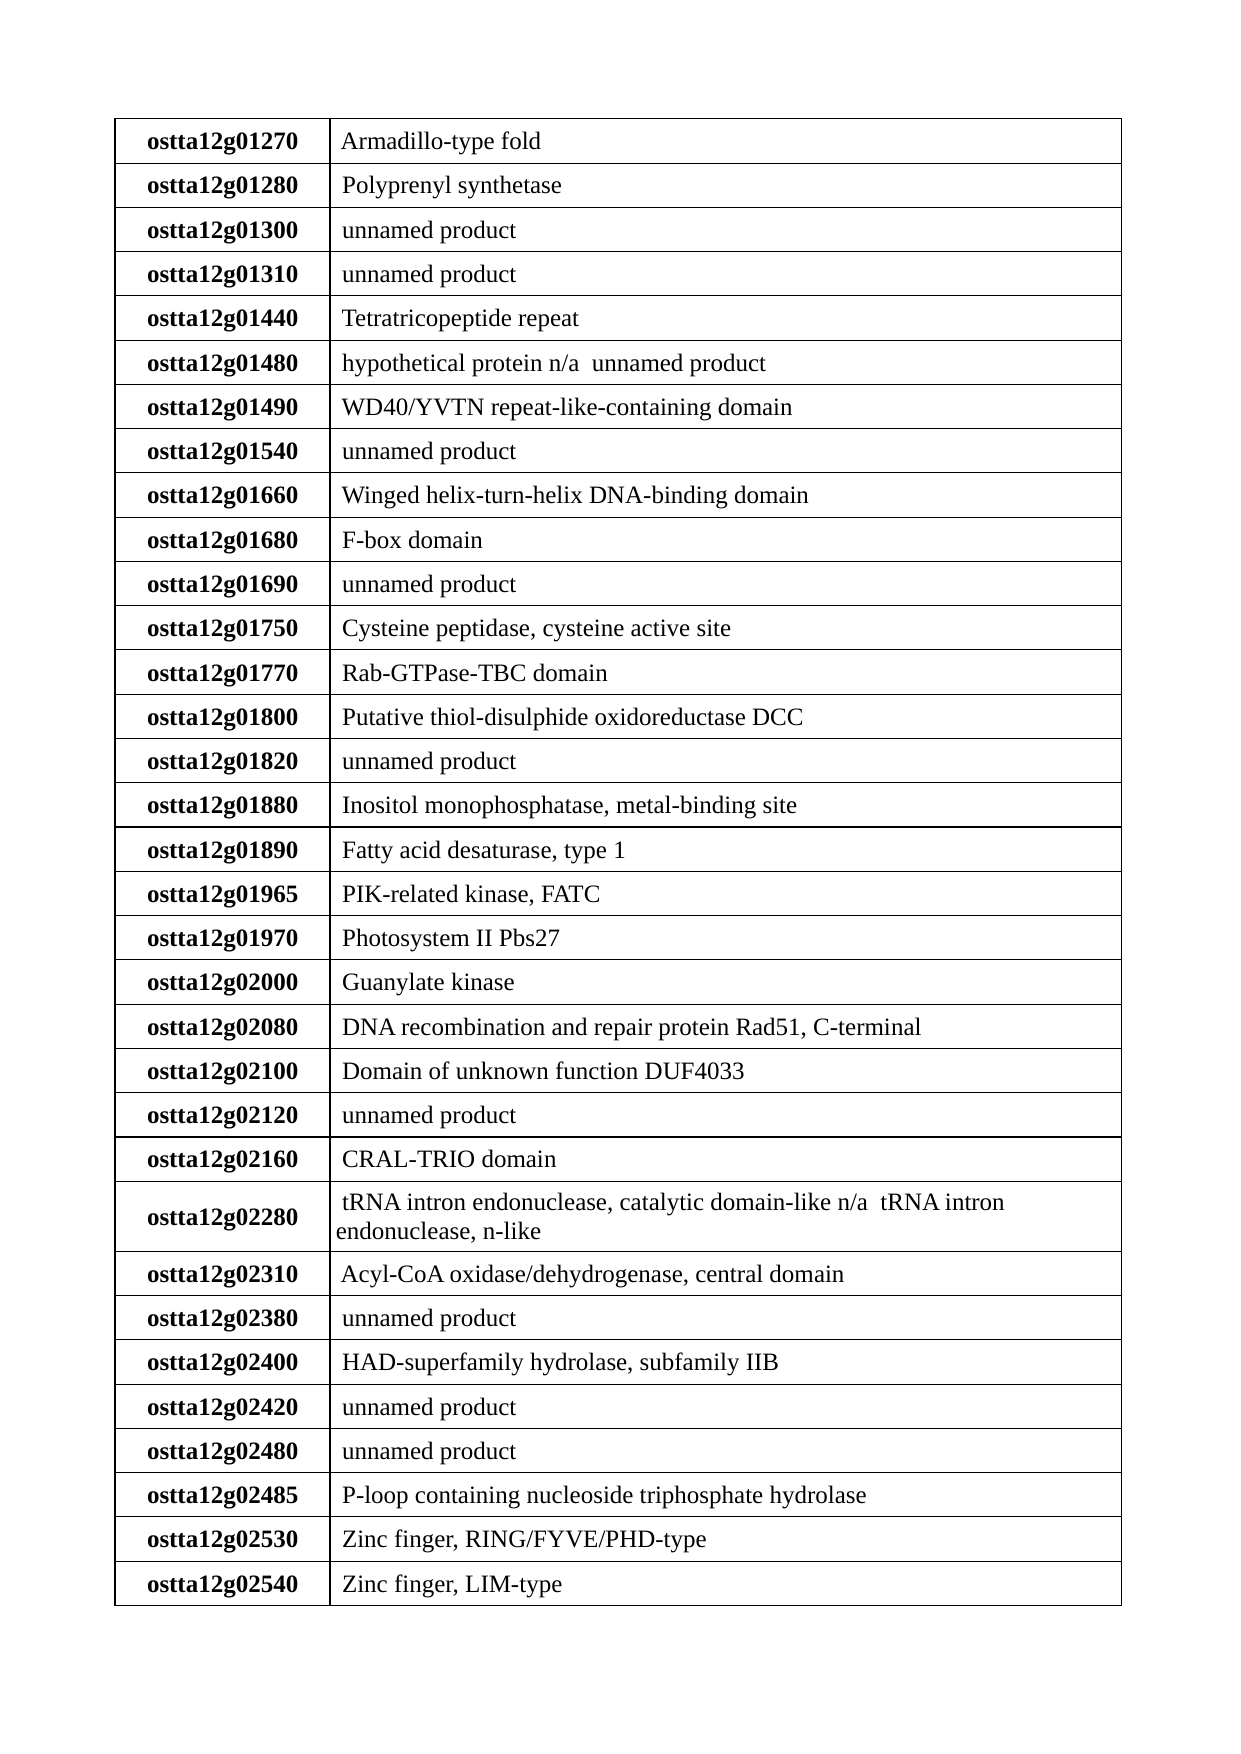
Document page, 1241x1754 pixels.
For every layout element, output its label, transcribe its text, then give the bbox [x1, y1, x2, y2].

table_cell [1122, 1472, 1240, 1516]
table_cell PIK-related kinase, FATC [331, 872, 1121, 915]
table_cell ostta12g01660 [116, 473, 329, 517]
table_cell ostta12g02380 [116, 1296, 329, 1339]
table_cell [1122, 340, 1240, 384]
table_cell Photosystem II Pbs27 [331, 916, 1121, 959]
table_cell ostta12g02310 [116, 1252, 329, 1295]
table_cell unnamed product [331, 429, 1121, 472]
table_cell ostta12g01965 [116, 872, 329, 915]
table_cell ostta12g02540 [116, 1562, 329, 1605]
table_cell [1122, 384, 1240, 428]
table_cell unnamed product [331, 1296, 1121, 1339]
table_cell ostta12g01540 [116, 429, 329, 472]
table_cell ostta12g01480 [116, 341, 329, 384]
table_cell [1122, 1561, 1240, 1605]
table_cell [1122, 649, 1240, 694]
table_cell ostta12g02160 [116, 1138, 329, 1181]
table_cell ostta12g01820 [116, 739, 329, 782]
table_cell [1122, 1428, 1240, 1472]
table_cell ostta12g01280 [116, 164, 329, 207]
table_cell Armadillo-type fold [331, 119, 1121, 162]
table_cell F-box domain [331, 518, 1121, 561]
table_cell [1122, 472, 1240, 517]
table_cell CRAL-TRIO domain [331, 1138, 1121, 1181]
table_cell ostta12g01490 [116, 385, 329, 428]
table_cell [1122, 1004, 1240, 1048]
table_cell unnamed product [331, 739, 1121, 782]
table_cell Acyl-CoA oxidase/dehydrogenase, central domain [331, 1252, 1121, 1295]
table_cell [1122, 959, 1240, 1003]
table_cell ostta12g01270 [116, 119, 329, 162]
table_cell [1122, 1384, 1240, 1428]
table_cell unnamed product [331, 562, 1121, 605]
table_cell unnamed product [331, 1429, 1121, 1472]
table_cell ostta12g01750 [116, 606, 329, 649]
table_cell ostta12g01770 [116, 650, 329, 694]
table_cell Cysteine peptidase, cysteine active site [331, 606, 1121, 649]
table_cell [1122, 915, 1240, 959]
table_cell ostta12g02280 [116, 1182, 329, 1251]
table_cell [1122, 871, 1240, 915]
table_cell ostta12g01970 [116, 916, 329, 959]
table_cell Zinc finger, LIM-type [331, 1562, 1121, 1605]
table_cell unnamed product [331, 1385, 1121, 1428]
table_cell ostta12g01800 [116, 695, 329, 738]
table_cell ostta12g02080 [116, 1005, 329, 1048]
table_cell [1122, 1048, 1240, 1092]
table_cell [1122, 694, 1240, 738]
table_cell [1122, 517, 1240, 561]
table_cell [1122, 1181, 1240, 1251]
table_cell [1122, 1516, 1240, 1561]
table_cell Inositol monophosphatase, metal-binding site [331, 783, 1121, 826]
table_cell tRNA intron endonuclease, catalytic domain-like n/a tRNA intron endonuclease, n-like [331, 1182, 1121, 1251]
table_cell [1122, 1339, 1240, 1383]
table_cell P-loop containing nucleoside triphosphate hydrolase [331, 1473, 1121, 1516]
table_cell Guanylate kinase [331, 960, 1121, 1003]
table_cell Zinc finger, RING/FYVE/PHD-type [331, 1517, 1121, 1561]
table_cell ostta12g02485 [116, 1473, 329, 1516]
table_cell Domain of unknown function DUF4033 [331, 1049, 1121, 1092]
table_cell [1122, 1295, 1240, 1339]
table_cell Polyprenyl synthetase [331, 164, 1121, 207]
table_cell ostta12g02100 [116, 1049, 329, 1092]
table_cell ostta12g01890 [116, 828, 329, 871]
table_cell Putative thiol-disulphide oxidoreductase DCC [331, 695, 1121, 738]
table_cell [1122, 207, 1240, 251]
table_cell DNA recombination and repair protein Rad51, C-terminal [331, 1005, 1121, 1048]
table_cell [1122, 251, 1240, 295]
table_cell [1122, 1136, 1240, 1181]
table_cell ostta12g02530 [116, 1517, 329, 1561]
table_cell WD40/YVTN repeat-like-containing domain [331, 385, 1121, 428]
table_cell ostta12g02000 [116, 960, 329, 1003]
table_cell [1122, 295, 1240, 339]
table_cell [1122, 738, 1240, 782]
table_cell ostta12g01310 [116, 252, 329, 295]
table_cell Rab-GTPase-TBC domain [331, 650, 1121, 694]
table_cell HAD-superfamily hydrolase, subfamily IIB [331, 1340, 1121, 1383]
table_cell ostta12g02120 [116, 1093, 329, 1136]
table_cell unnamed product [331, 208, 1121, 251]
table_cell ostta12g01300 [116, 208, 329, 251]
table_cell unnamed product [331, 252, 1121, 295]
table_cell [1122, 561, 1240, 605]
table_cell hypothetical protein n/a unnamed product [331, 341, 1121, 384]
table_cell ostta12g01440 [116, 296, 329, 339]
table_cell [1122, 118, 1240, 162]
table_cell [1122, 826, 1240, 871]
table_cell [1122, 605, 1240, 649]
table_cell ostta12g01880 [116, 783, 329, 826]
table_cell Fatty acid desaturase, type 1 [331, 828, 1121, 871]
table_cell [1122, 782, 1240, 826]
table_cell [1122, 1251, 1240, 1295]
table_cell ostta12g02480 [116, 1429, 329, 1472]
table_cell ostta12g02420 [116, 1385, 329, 1428]
table_cell unnamed product [331, 1093, 1121, 1136]
table_cell [1122, 1092, 1240, 1136]
table_cell ostta12g02400 [116, 1340, 329, 1383]
table_cell Tetratricopeptide repeat [331, 296, 1121, 339]
table_cell Winged helix-turn-helix DNA-binding domain [331, 473, 1121, 517]
table_cell ostta12g01690 [116, 562, 329, 605]
table_cell [1122, 163, 1240, 207]
table_cell ostta12g01680 [116, 518, 329, 561]
table_cell [1122, 428, 1240, 472]
